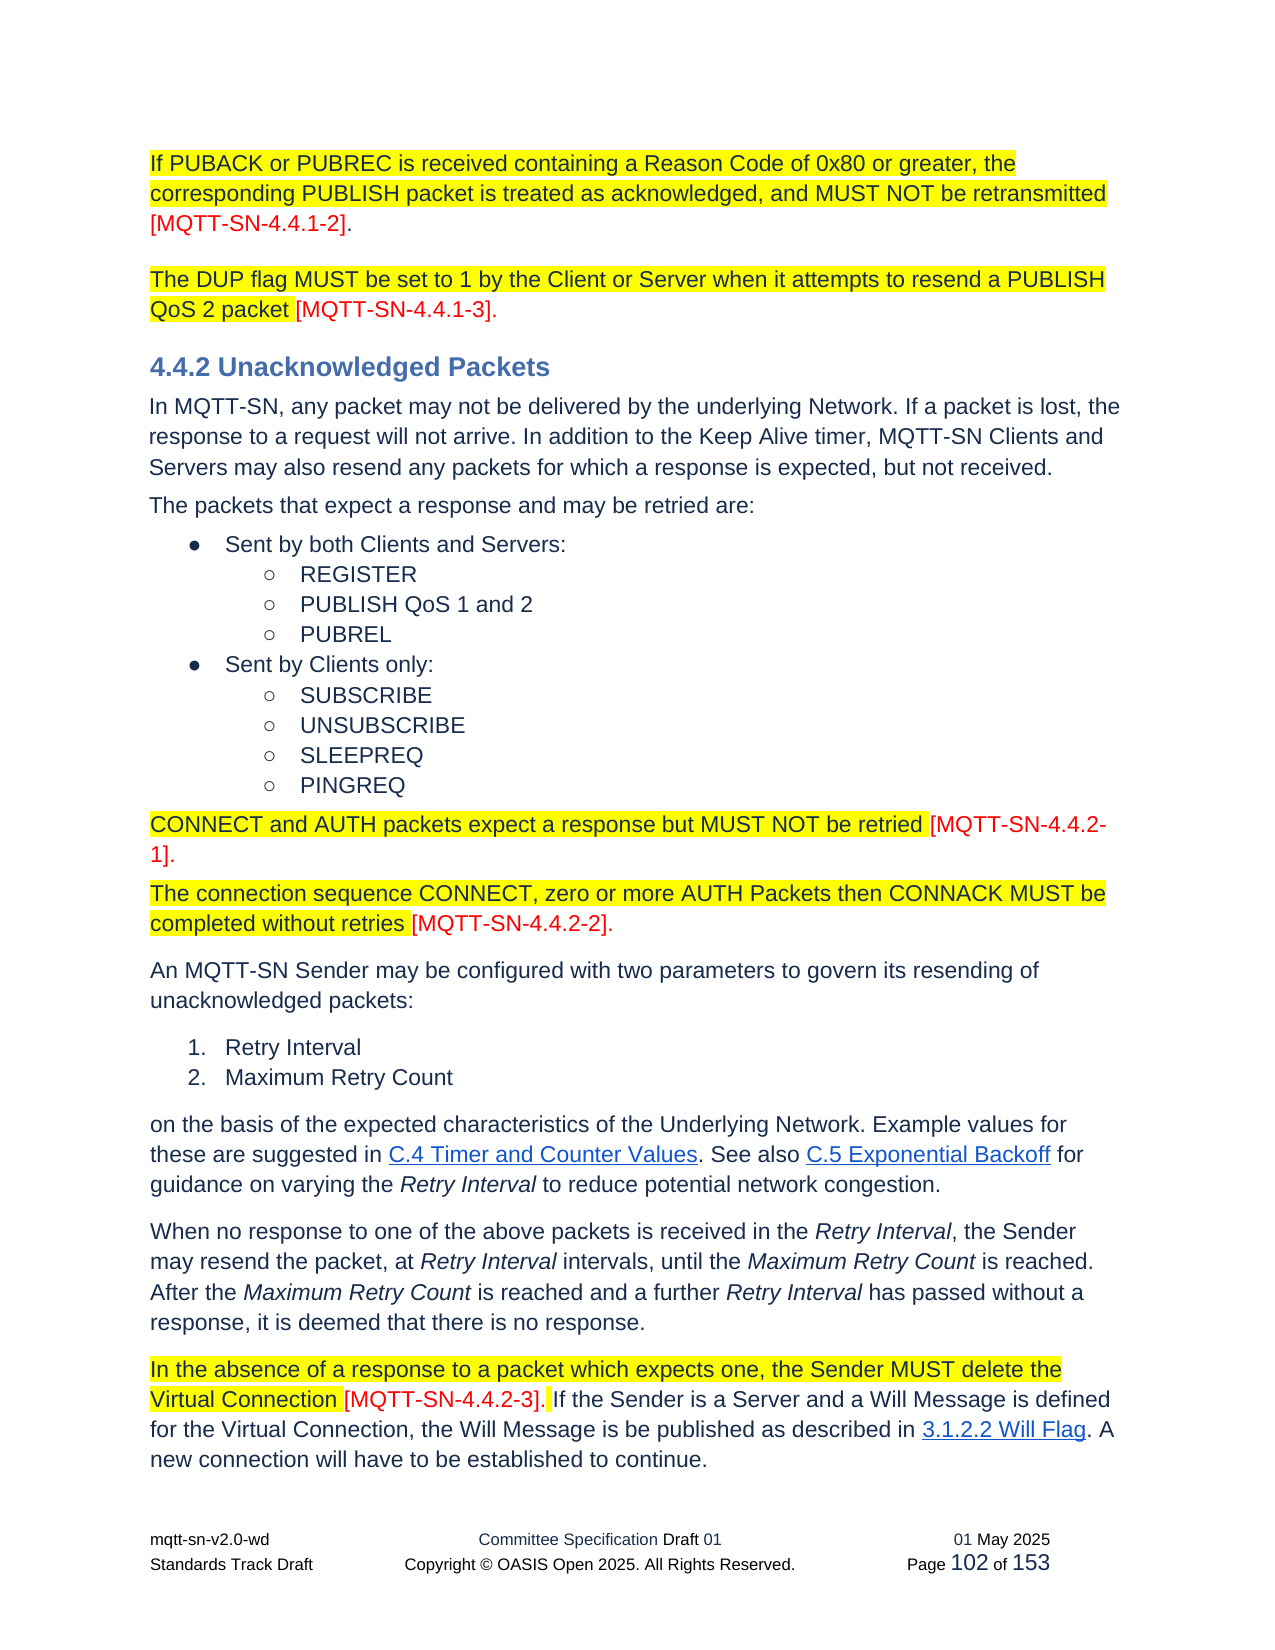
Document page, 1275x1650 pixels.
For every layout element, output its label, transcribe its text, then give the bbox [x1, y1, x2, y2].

text on the basis of the expected characteristics of the Underlying Network. Example values for these are suggested in C.4 Timer and Counter Values. See also C.5 Exponential Backoff for guidance on varying the Retry Interval to reduce potential network congestion. [150, 1111, 1125, 1198]
list Sent by Clients only: [187, 651, 1124, 678]
text In MQTT-SN, any packet may not be delivered by the underlying Network. If a packet is lost, the response to a request will not arrive. In addition to the Keep Alive timer, MQTT-SN Clients and Servers may also resend any packets for which a response is expected, but not received. [148, 393, 1124, 480]
text CONNECT and AUTH packets expect a response but MUST NOT be retried [MQTT-SN-4.4.2-1]. [150, 811, 1124, 867]
list SLEEPREQ [262, 742, 1124, 768]
subtitle 4.4.2 Unacknowledged Packets [150, 351, 1124, 382]
text In the absence of a response to a packet which expects one, the Sender MUST delete the Virtual Connection [MQTT-SN-4.4.2-3]. If the Sender is a Server and a Will Message is defined for the Virtual Connection, the Will Message is be published as described in 3.1.2.2 Will Flag. A new connection will have to be established to continue. [150, 1356, 1125, 1473]
text When no response to one of the above packets is received in the Retry Interval, the Sender may resend the packet, at Retry Interval intervals, until the Maximum Retry Count is reached. After the Maximum Retry Count is reached and a further Retry Interval has passed without a response, it is deemed that there is no response. [150, 1218, 1125, 1335]
list Sent by both Clients and Servers: [187, 531, 1124, 557]
list PINGREQ [262, 772, 1124, 799]
text If PUBACK or PUBREC is received containing a Reason Code of 0x80 or greater, the corresponding PUBLISH packet is treated as acknowledged, and MUST NOT be retransmitted [MQTT-SN-4.4.1-2]. [150, 150, 1125, 237]
list Maximum Retry Count [187, 1064, 1125, 1090]
text The DUP flag MUST be set to 1 by the Client or Server when it attempts to resend a PUBLISH QoS 2 packet [MQTT-SN-4.4.1-3]. [150, 266, 1125, 322]
list SUBSCRIBE [262, 682, 1124, 708]
list Retry Interval [187, 1034, 1125, 1060]
list PUBLISH QoS 1 and 2 [262, 591, 1124, 617]
list PUBREL [262, 621, 1124, 648]
text An MQTT-SN Sender may be configured with two parameters to govern its resending of unacknowledged packets: [150, 957, 1125, 1013]
text The packets that expect a response and may be retried are: [148, 492, 1124, 518]
text The connection sequence CONNECT, zero or more AUTH Packets then CONNACK MUST be completed without retries [MQTT-SN-4.4.2-2]. [150, 879, 1124, 936]
list UNSUBSCRIBE [262, 712, 1124, 738]
list REGISTER [262, 561, 1124, 587]
